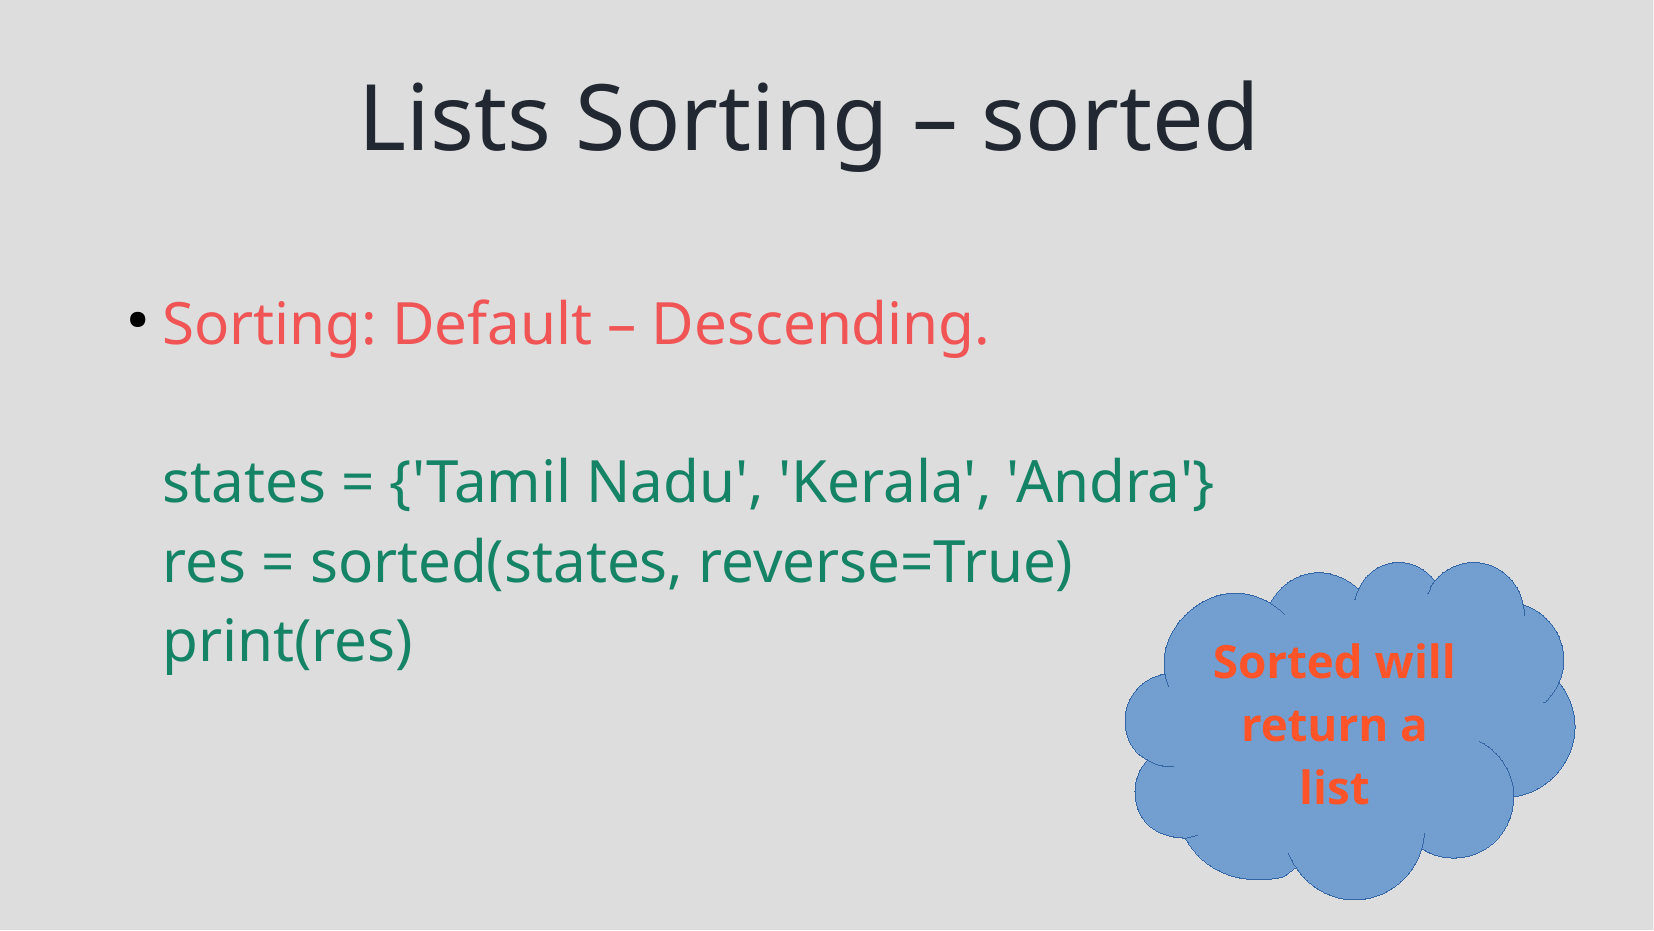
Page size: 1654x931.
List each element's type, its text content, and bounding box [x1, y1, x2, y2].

title Lists Sorting – sorted [82, 37, 1538, 193]
text_box Sorted will return a list [1125, 562, 1576, 900]
text_box Sorting: Default – Descending. states = {'Tamil Nadu', 'Kerala', 'Andra'} res = sorted(states, reverse=True) print(res) [112, 195, 1613, 676]
